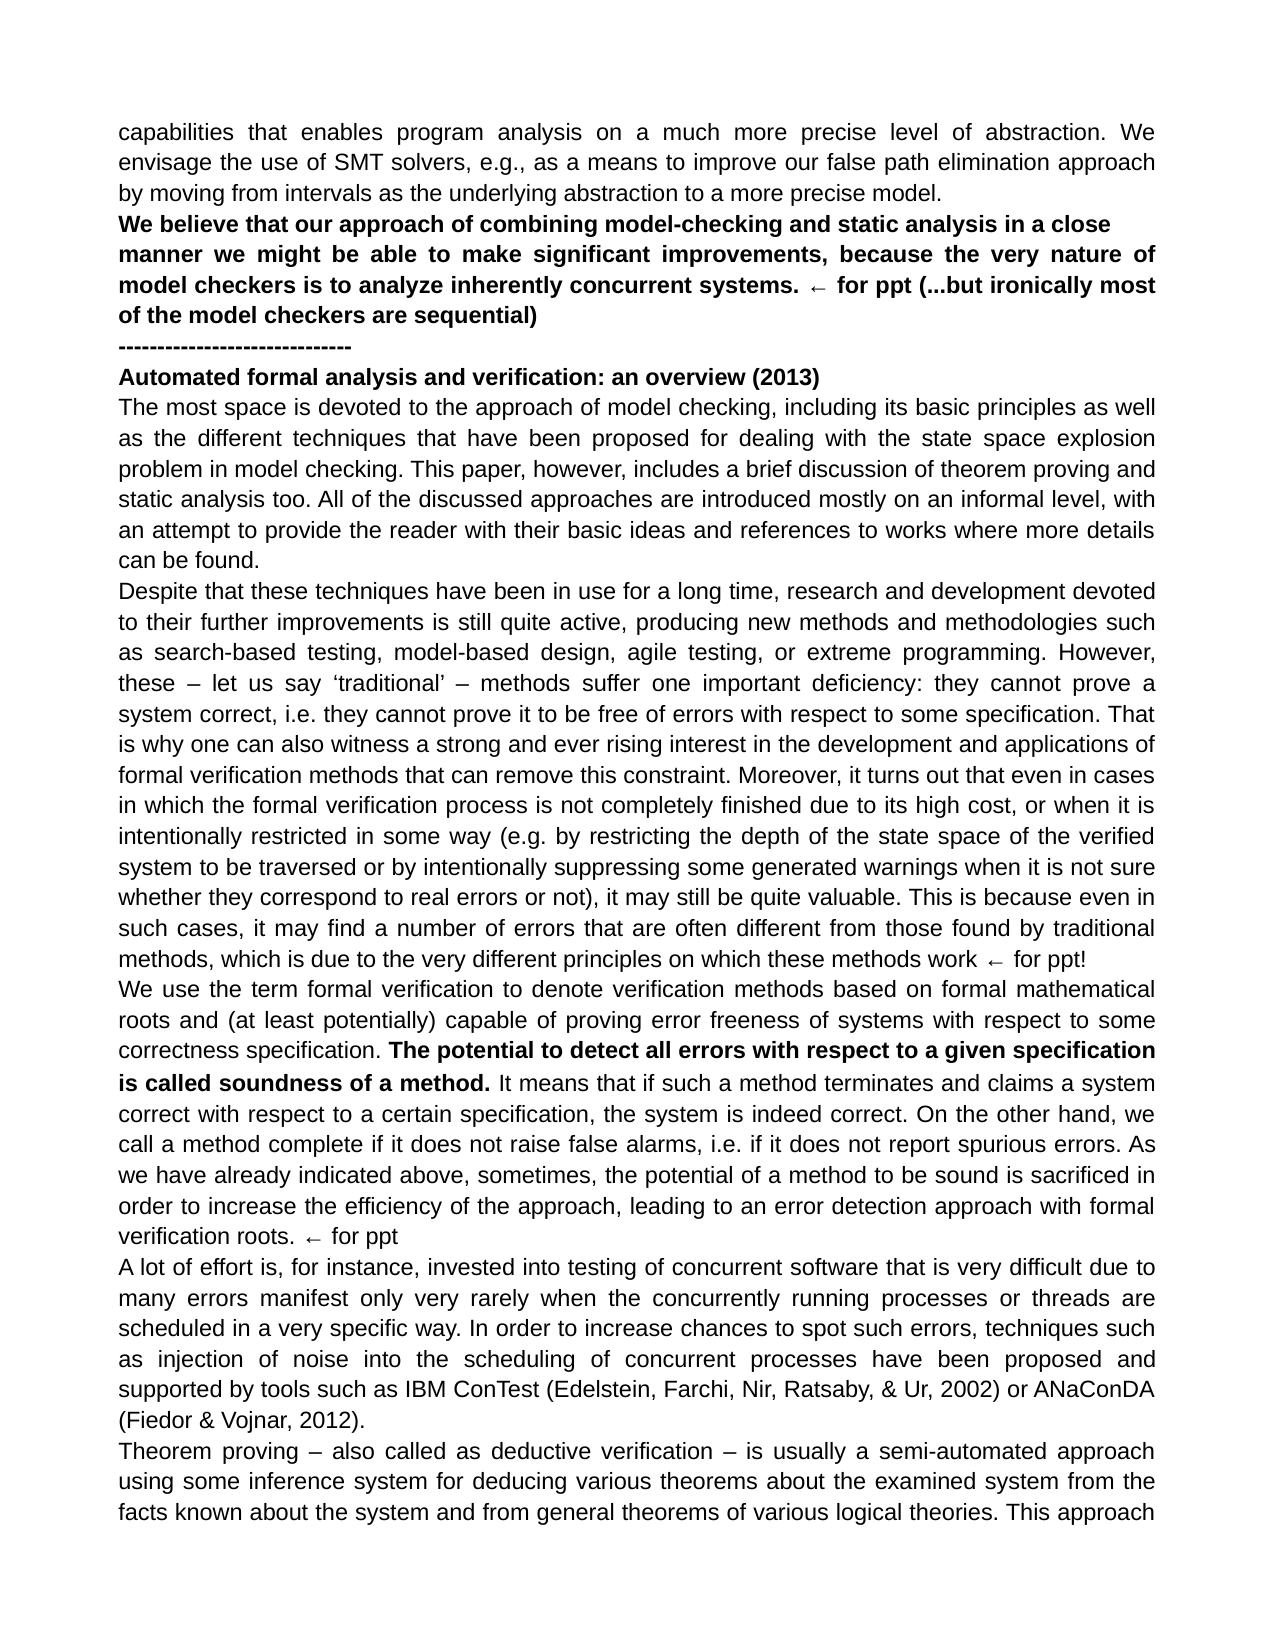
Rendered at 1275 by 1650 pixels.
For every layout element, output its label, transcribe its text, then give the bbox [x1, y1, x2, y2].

text capabilities that enables program analysis on a much more precise level of abstraction. We envisage the use of SMT solvers, e.g., as a means to improve our false path elimination approach by moving from intervals as the underlying abstraction to a more precise model. [118, 118, 1157, 206]
text Theorem proving – also called as deductive verification – is usually a semi-automated approach using some inference system for deducing various theorems about the examined system from the facts known about the system and from general theorems of various logical theories. This approach [118, 1437, 1157, 1525]
text The most space is devoted to the approach of model checking, including its basic principles as well as the different techniques that have been proposed for dealing with the state space explosion problem in model checking. This paper, however, includes a brief discussion of theorem proving and static analysis too. All of the discussed approaches are introduced mostly on an informal level, with an attempt to provide the reader with their basic ideas and references to works where more details can be found. [118, 394, 1157, 574]
text Automated formal analysis and verification: an overview (2013) [118, 363, 1157, 390]
text We believe that our approach of combining model-checking and static analysis in a close [118, 210, 1157, 237]
text Despite that these techniques have been in use for a long time, research and development devoted to their further improvements is still quite active, producing new methods and methodologies such as search-based testing, model-based design, agile testing, or extreme programming. However, these – let us say ‘traditional’ – methods suffer one important deficiency: they cannot prove a system correct, i.e. they cannot prove it to be free of errors with respect to some specification. That is why one can also witness a strong and ever rising interest in the development and applications of formal verification methods that can remove this constraint. Moreover, it turns out that even in cases in which the formal verification process is not completely finished due to its high cost, or when it is intentionally restricted in some way (e.g. by restricting the depth of the state space of the verified system to be traversed or by intentionally suppressing some generated warnings when it is not sure whether they correspond to real errors or not), it may still be quite valuable. This is because even in such cases, it may find a number of errors that are often different from those found by traditional methods, which is due to the very different principles on which these methods work ← for ppt! [118, 577, 1157, 972]
text ------------------------------ [118, 332, 1157, 359]
text We use the term formal verification to denote verification methods based on formal mathematical roots and (at least potentially) capable of proving error freeness of systems with respect to some correctness specification. The potential to detect all errors with respect to a given specification is called soundness of a method. It means that if such a method terminates and claims a system correct with respect to a certain specification, the system is indeed correct. On the other hand, we call a method complete if it does not raise false alarms, i.e. if it does not report spurious errors. As we have already indicated above, sometimes, the potential of a method to be sound is sacrificed in order to increase the efficiency of the approach, leading to an error detection approach with formal verification roots. ← for ppt [118, 976, 1157, 1249]
text A lot of effort is, for instance, invested into testing of concurrent software that is very difficult due to many errors manifest only very rarely when the concurrently running processes or threads are scheduled in a very specific way. In order to increase chances to spot such errors, techniques such as injection of noise into the scheduling of concurrent processes have been proposed and supported by tools such as IBM ConTest (Edelstein, Farchi, Nir, Ratsaby, & Ur, 2002) or ANaConDA (Fiedor & Vojnar, 2012). [118, 1253, 1157, 1433]
text manner we might be able to make significant improvements, because the very nature of model checkers is to analyze inherently concurrent systems. ← for ppt (...but ironically most of the model checkers are sequential) [118, 241, 1157, 329]
